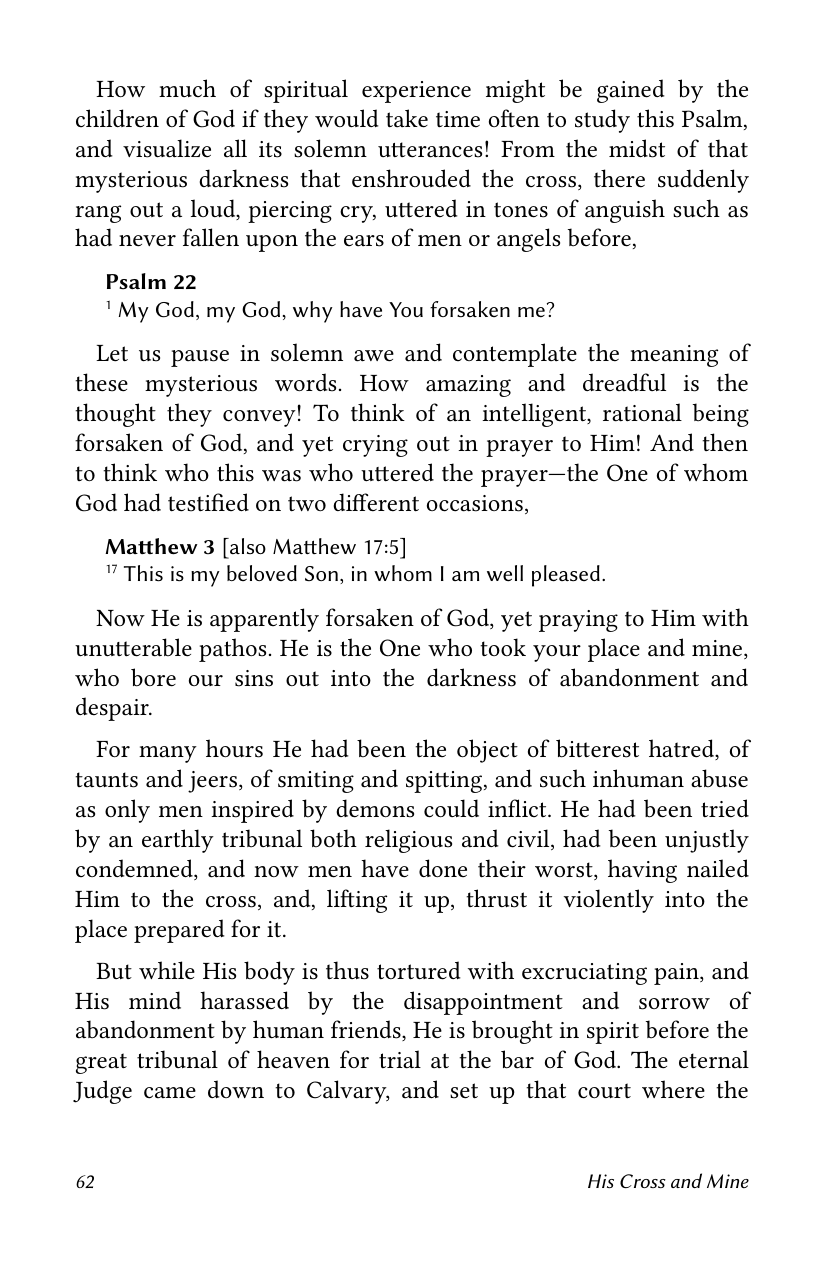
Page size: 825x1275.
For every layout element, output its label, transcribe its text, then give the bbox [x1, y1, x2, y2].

text 1 My God, my God, why have You forsaken me? [105, 297, 720, 323]
text Psalm 22 [105, 269, 750, 296]
text 17 This is my beloved Son, in whom I am well pleased. [105, 561, 720, 587]
text But while His body is thus tortured with excruciating pain, and His mind harassed by the disappointment and sorrow of abandonment by human friends, He is brought in spirit before the great tribunal of heaven for trial at the bar of God. The eternal Judge came down to Calvary, and set up that court where the [75, 957, 750, 1105]
text Now He is apparently forsaken of God, yet praying to Him with unutterable pathos. He is the One who took your place and mine, who bore our sins out into the darkness of abandonment and despair. [75, 604, 750, 722]
text Matthew 3 [also Matthew 17:5] [105, 534, 750, 560]
text How much of spiritual experience might be gained by the children of God if they would take time often to study this Psalm, and visualize all its solemn utterances! From the midst of that mysterious darkness that enshrouded the cross, there suddenly rang out a loud, piercing cry, uttered in tones of anguish such as had never fallen upon the ears of men or angels before, [75, 75, 750, 253]
text Let us pause in solemn awe and contemplate the meaning of these mysterious words. How amazing and dreadful is the thought they convey! To think of an intelligent, rational being forsaken of God, and yet crying out in prayer to Him! And then to think who this was who uttered the prayer—the One of whom God had testified on two different occasions, [75, 339, 750, 517]
text For many hours He had been the object of bitterest hatred, of taunts and jeers, of smiting and spitting, and such inhuman abuse as only men inspired by demons could inflict. He had been tried by an earthly tribunal both religious and civil, had been unjustly condemned, and now men have done their worst, having nailed Him to the cross, and, lifting it up, thrust it violently into the place prepared for it. [75, 735, 750, 943]
